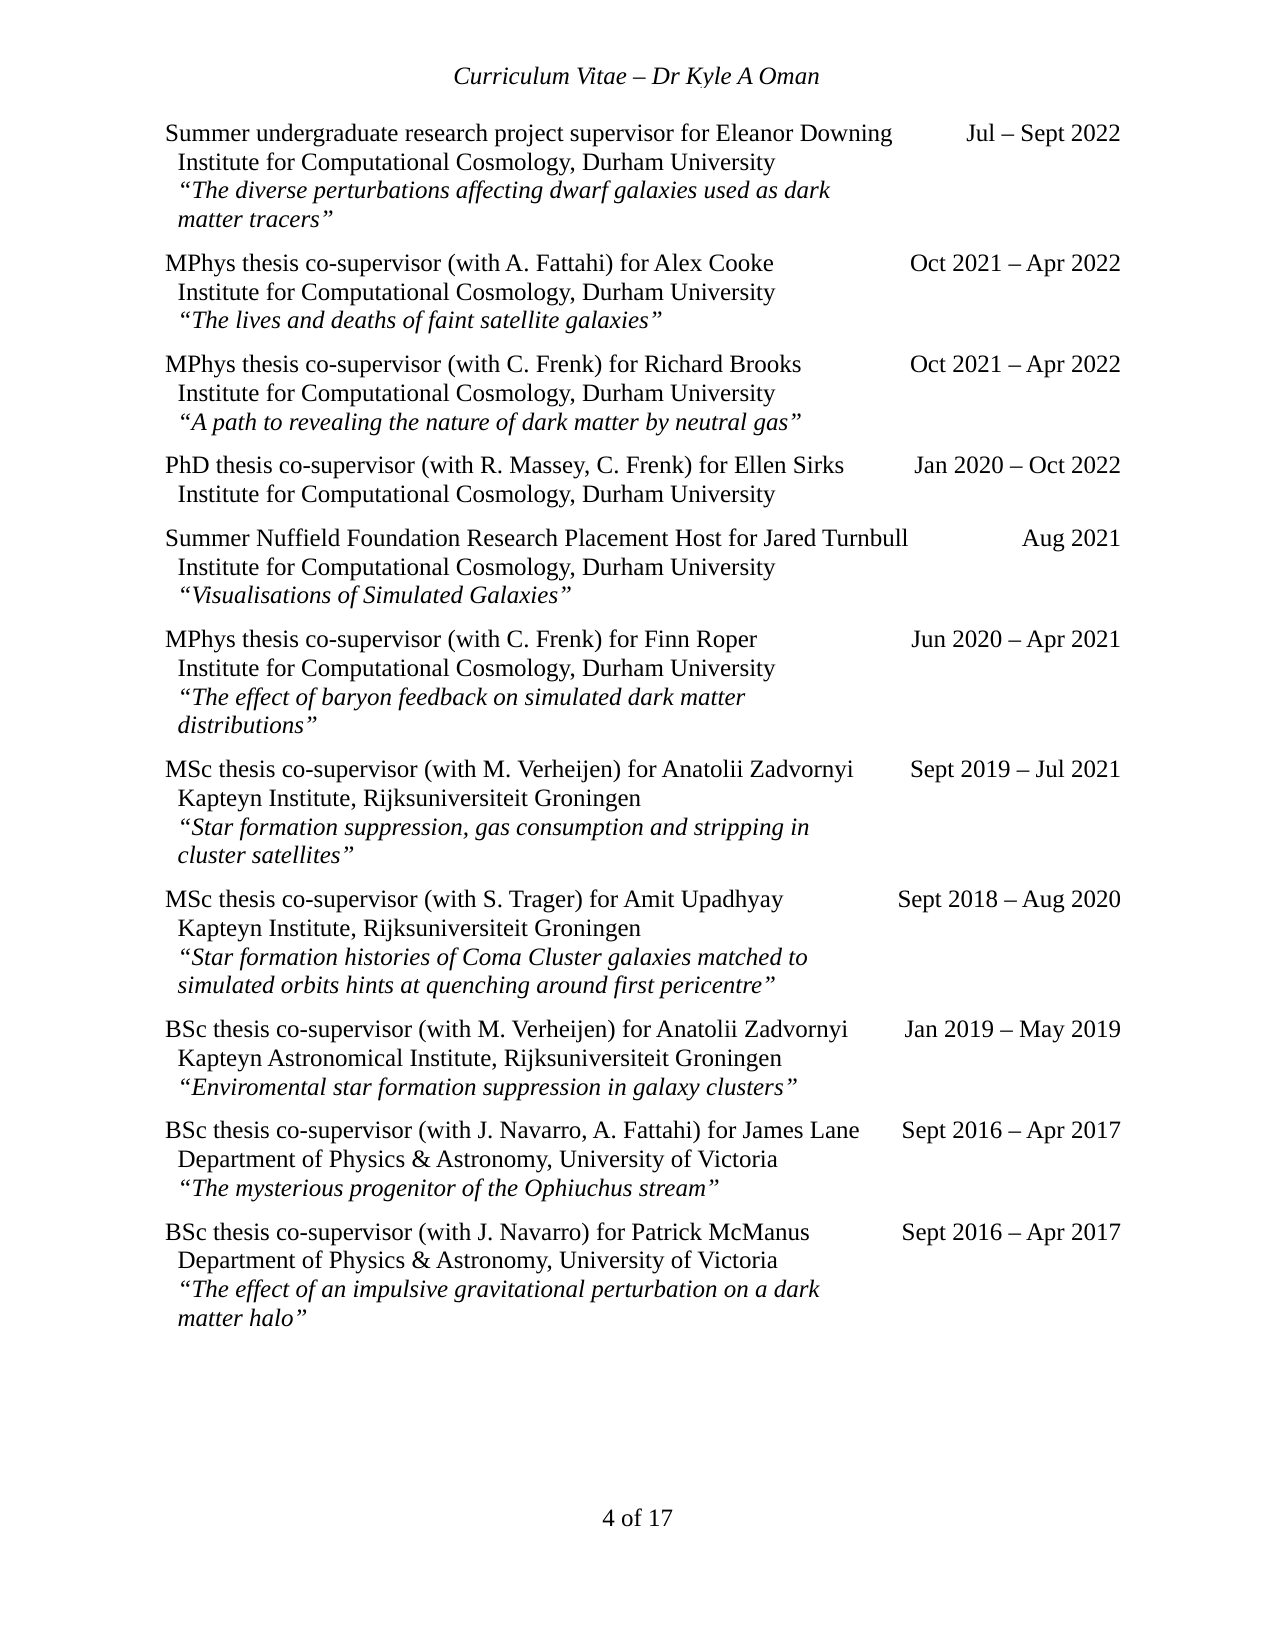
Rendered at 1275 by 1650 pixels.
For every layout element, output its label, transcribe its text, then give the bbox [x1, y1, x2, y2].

text BSc thesis co-supervisor (with J. Navarro) for Patrick McManus Sept 2016 – Apr 2017 Department of Physics & Astronomy, University of Victoria “The effect of an impulsive gravitational perturbation on a dark matter halo” [118, 1217, 1157, 1332]
text MSc thesis co-supervisor (with S. Trager) for Amit Upadhyay Sept 2018 – Aug 2020 Kapteyn Institute, Rijksuniversiteit Groningen “Star formation histories of Coma Cluster galaxies matched to simulated orbits hints at quenching around first pericentre” [118, 884, 1157, 999]
text MPhys thesis co-supervisor (with C. Frenk) for Richard Brooks Oct 2021 – Apr 2022 Institute for Computational Cosmology, Durham University “A path to revealing the nature of dark matter by neutral gas” [118, 349, 1157, 435]
text PhD thesis co-supervisor (with R. Massey, C. Frenk) for Ellen Sirks Jan 2020 – Oct 2022 Institute for Computational Cosmology, Durham University [118, 450, 1157, 508]
text BSc thesis co-supervisor (with M. Verheijen) for Anatolii Zadvornyi Jan 2019 – May 2019 Kapteyn Astronomical Institute, Rijksuniversiteit Groningen “Enviromental star formation suppression in galaxy clusters” [118, 1014, 1157, 1100]
text Summer undergraduate research project supervisor for Eleanor Downing Jul – Sept 2022 Institute for Computational Cosmology, Durham University “The diverse perturbations affecting dwarf galaxies used as dark matter tracers” [118, 118, 1157, 233]
text BSc thesis co-supervisor (with J. Navarro, A. Fattahi) for James Lane Sept 2016 – Apr 2017 Department of Physics & Astronomy, University of Victoria “The mysterious progenitor of the Ophiuchus stream” [118, 1115, 1157, 1202]
text MPhys thesis co-supervisor (with A. Fattahi) for Alex Cooke Oct 2021 – Apr 2022 Institute for Computational Cosmology, Durham University “The lives and deaths of faint satellite galaxies” [118, 248, 1157, 334]
text MSc thesis co-supervisor (with M. Verheijen) for Anatolii Zadvornyi Sept 2019 – Jul 2021 Kapteyn Institute, Rijksuniversiteit Groningen “Star formation suppression, gas consumption and stripping in cluster satellites” [118, 754, 1157, 869]
text Summer Nuffield Foundation Research Placement Host for Jared Turnbull Aug 2021 Institute for Computational Cosmology, Durham University “Visualisations of Simulated Galaxies” [118, 523, 1157, 609]
text MPhys thesis co-supervisor (with C. Frenk) for Finn Roper Jun 2020 – Apr 2021 Institute for Computational Cosmology, Durham University “The effect of baryon feedback on simulated dark matter distributions” [118, 624, 1157, 739]
